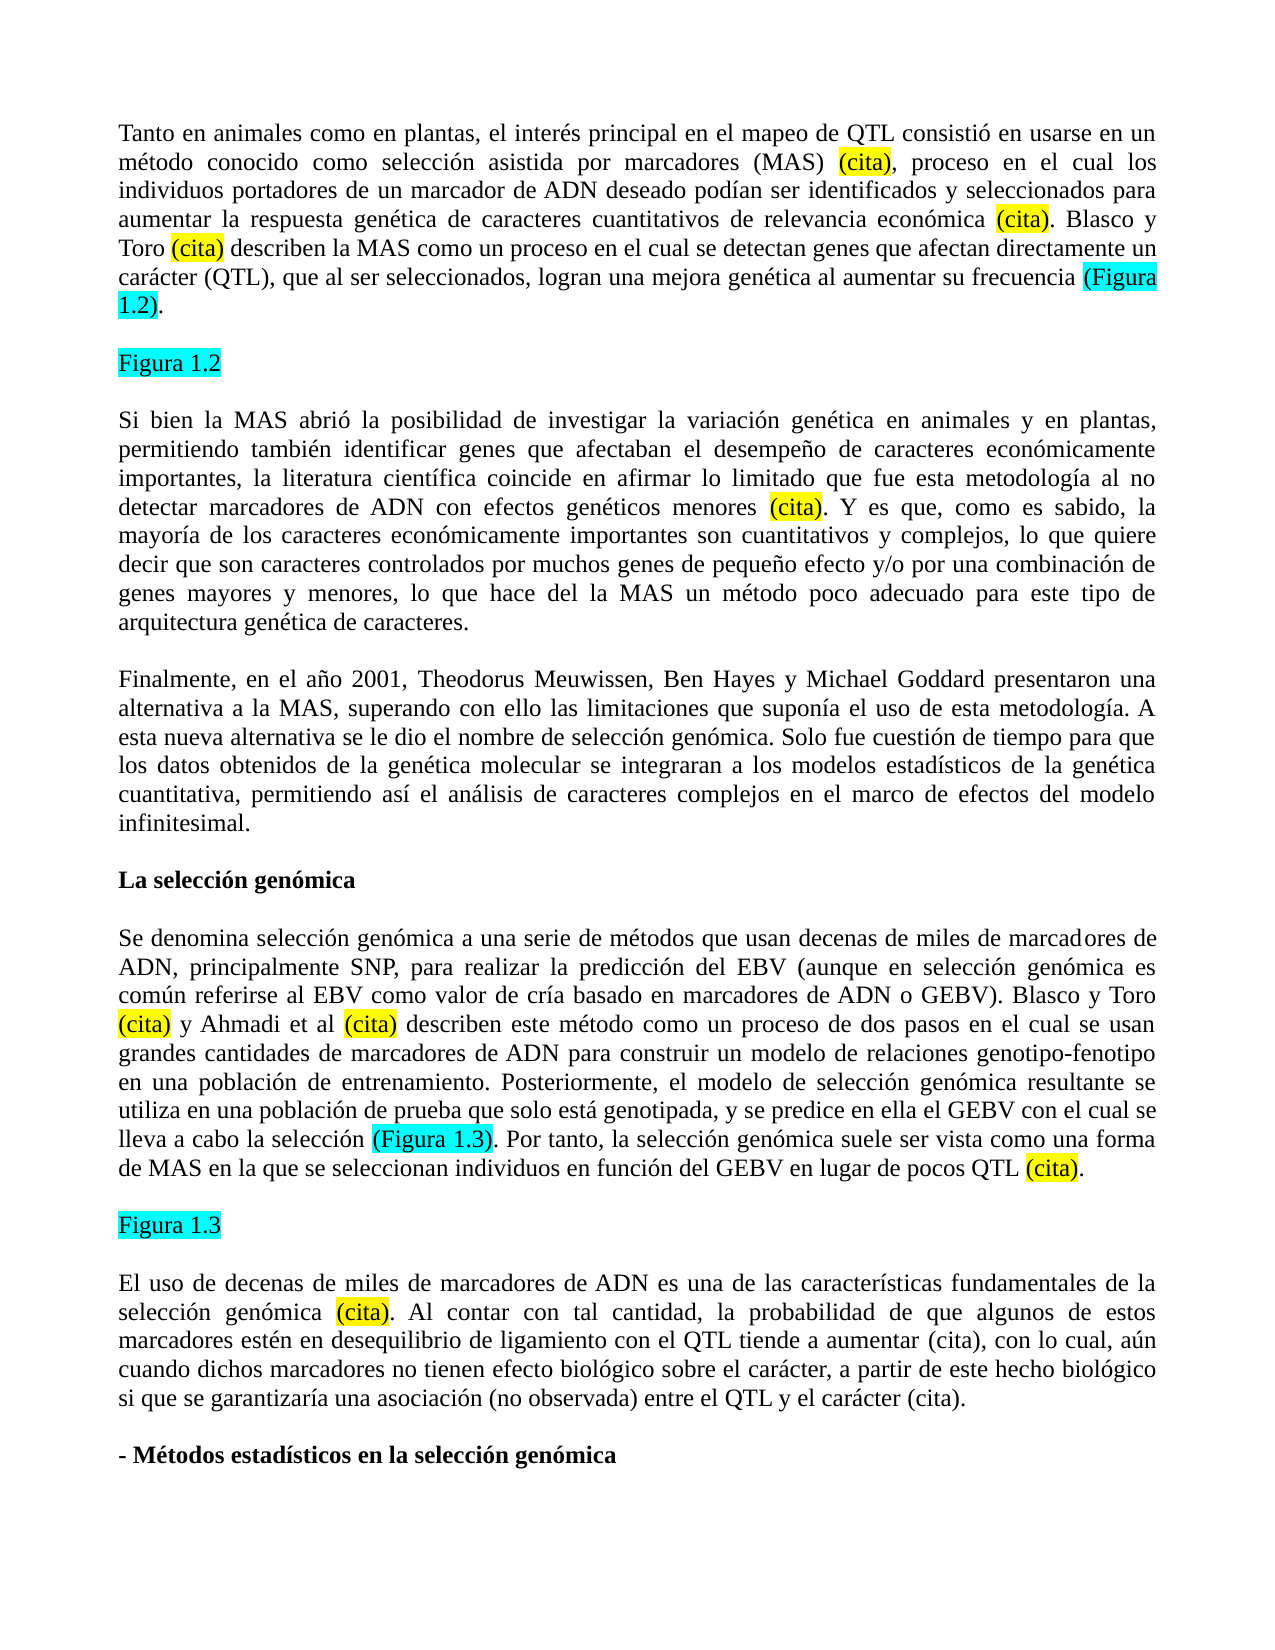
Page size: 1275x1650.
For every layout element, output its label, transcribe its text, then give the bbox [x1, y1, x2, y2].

text Figura 1.2 [118, 348, 1157, 377]
text Figura 1.3 [118, 1211, 1157, 1239]
text Finalmente, en el año 2001, Theodorus Meuwissen, Ben Hayes y Michael Goddard presentaron una alternativa a la MAS, superando con ello las limitaciones que suponía el uso de esta metodología. A esta nueva alternativa se le dio el nombre de selección genómica. Solo fue cuestión de tiempo para que los datos obtenidos de la genética molecular se integraran a los modelos estadísticos de la genética cuantitativa, permitiendo así el análisis de caracteres complejos en el marco de efectos del modelo infinitesimal. [118, 664, 1157, 837]
text Si bien la MAS abrió la posibilidad de investigar la variación genética en animales y en plantas, permitiendo también identificar genes que afectaban el desempeño de caracteres económicamente importantes, la literatura científica coincide en afirmar lo limitado que fue esta metodología al no detectar marcadores de ADN con efectos genéticos menores (cita). Y es que, como es sabido, la mayoría de los caracteres económicamente importantes son cuantitativos y complejos, lo que quiere decir que son caracteres controlados por muchos genes de pequeño efecto y/o por una combinación de genes mayores y menores, lo que hace del la MAS un método poco adecuado para este tipo de arquitectura genética de caracteres. [118, 406, 1157, 636]
text Tanto en animales como en plantas, el interés principal en el mapeo de QTL consistió en usarse en un método conocido como selección asistida por marcadores (MAS) (cita), proceso en el cual los individuos portadores de un marcador de ADN deseado podían ser identificados y seleccionados para aumentar la respuesta genética de caracteres cuantitativos de relevancia económica (cita). Blasco y Toro (cita) describen la MAS como un proceso en el cual se detectan genes que afectan directamente un carácter (QTL), que al ser seleccionados, logran una mejora genética al aumentar su frecuencia (Figura 1.2). [118, 118, 1157, 319]
text - Métodos estadísticos en la selección genómica [118, 1441, 1157, 1469]
text La selección genómica [118, 866, 1157, 894]
text El uso de decenas de miles de marcadores de ADN es una de las características fundamentales de la selección genómica (cita). Al contar con tal cantidad, la probabilidad de que algunos de estos marcadores estén en desequilibrio de ligamiento con el QTL tiende a aumentar (cita), con lo cual, aún cuando dichos marcadores no tienen efecto biológico sobre el carácter, a partir de este hecho biológico si que se garantizaría una asociación (no observada) entre el QTL y el carácter (cita). [118, 1268, 1157, 1412]
text Se denomina selección genómica a una serie de métodos que usan decenas de miles de marcadores de ADN, principalmente SNP, para realizar la predicción del EBV (aunque en selección genómica es común referirse al EBV como valor de cría basado en marcadores de ADN o GEBV). Blasco y Toro (cita) y Ahmadi et al (cita) describen este método como un proceso de dos pasos en el cual se usan grandes cantidades de marcadores de ADN para construir un modelo de relaciones genotipo-fenotipo en una población de entrenamiento. Posteriormente, el modelo de selección genómica resultante se utiliza en una población de prueba que solo está genotipada, y se predice en ella el GEBV con el cual se lleva a cabo la selección (Figura 1.3). Por tanto, la selección genómica suele ser vista como una forma de MAS en la que se seleccionan individuos en función del GEBV en lugar de pocos QTL (cita). [118, 923, 1157, 1182]
